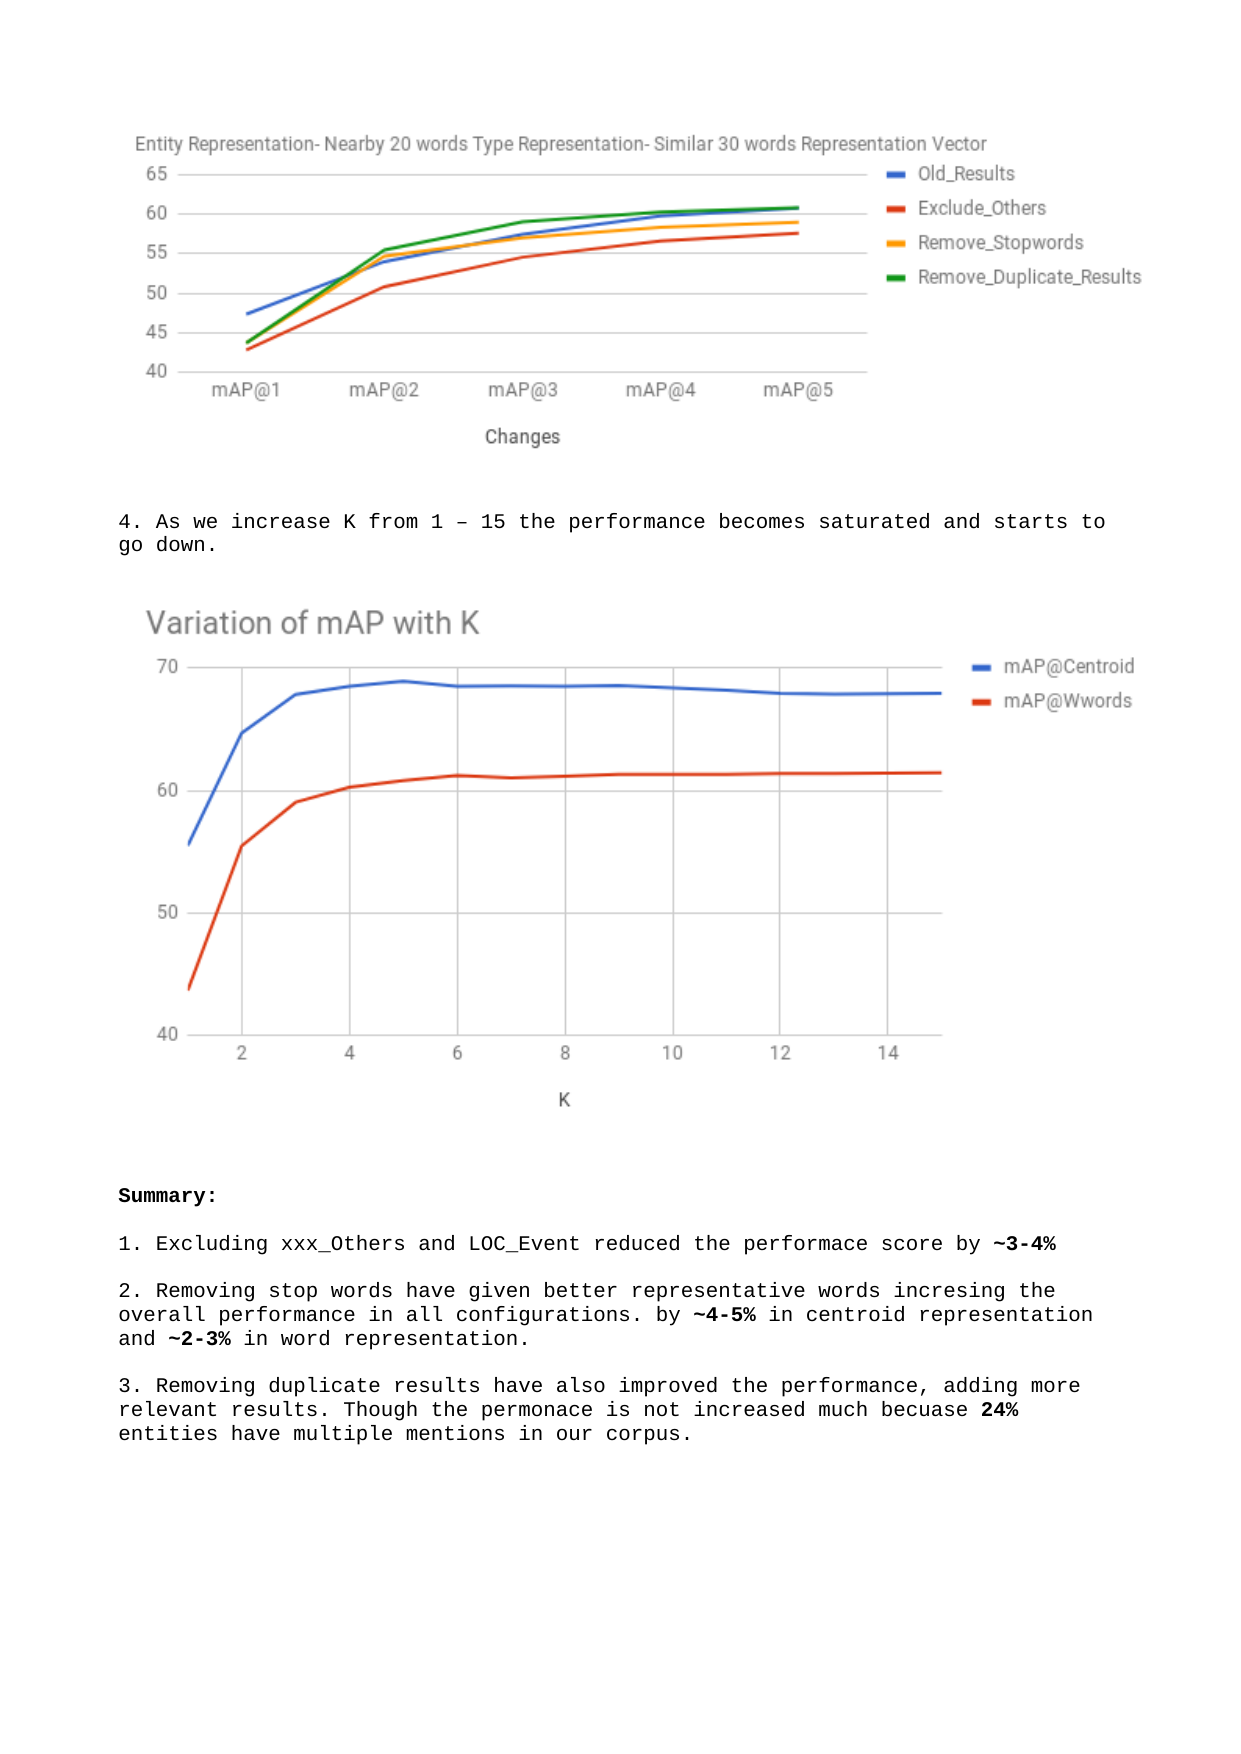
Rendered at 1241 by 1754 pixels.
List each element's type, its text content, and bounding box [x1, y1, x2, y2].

text 4. As we increase K from 1 – 15 the performance becomes saturated and starts to go down. [118, 511, 1122, 558]
text 1. Excluding xxx_Others and LOC_Event reduced the performace score by ~3-4% [118, 1232, 1122, 1256]
picture [118, 581, 1162, 1138]
picture [118, 118, 1159, 464]
text Summary: [118, 1185, 1122, 1209]
text 3. Removing duplicate results have also improved the performance, adding more relevant results. Though the permonace is not increased much becuase 24% entities have multiple mentions in our corpus. [118, 1375, 1122, 1446]
text 2. Removing stop words have given better representative words incresing the overall performance in all configurations. by ~4-5% in centroid representation and ~2-3% in word representation. [118, 1280, 1122, 1351]
